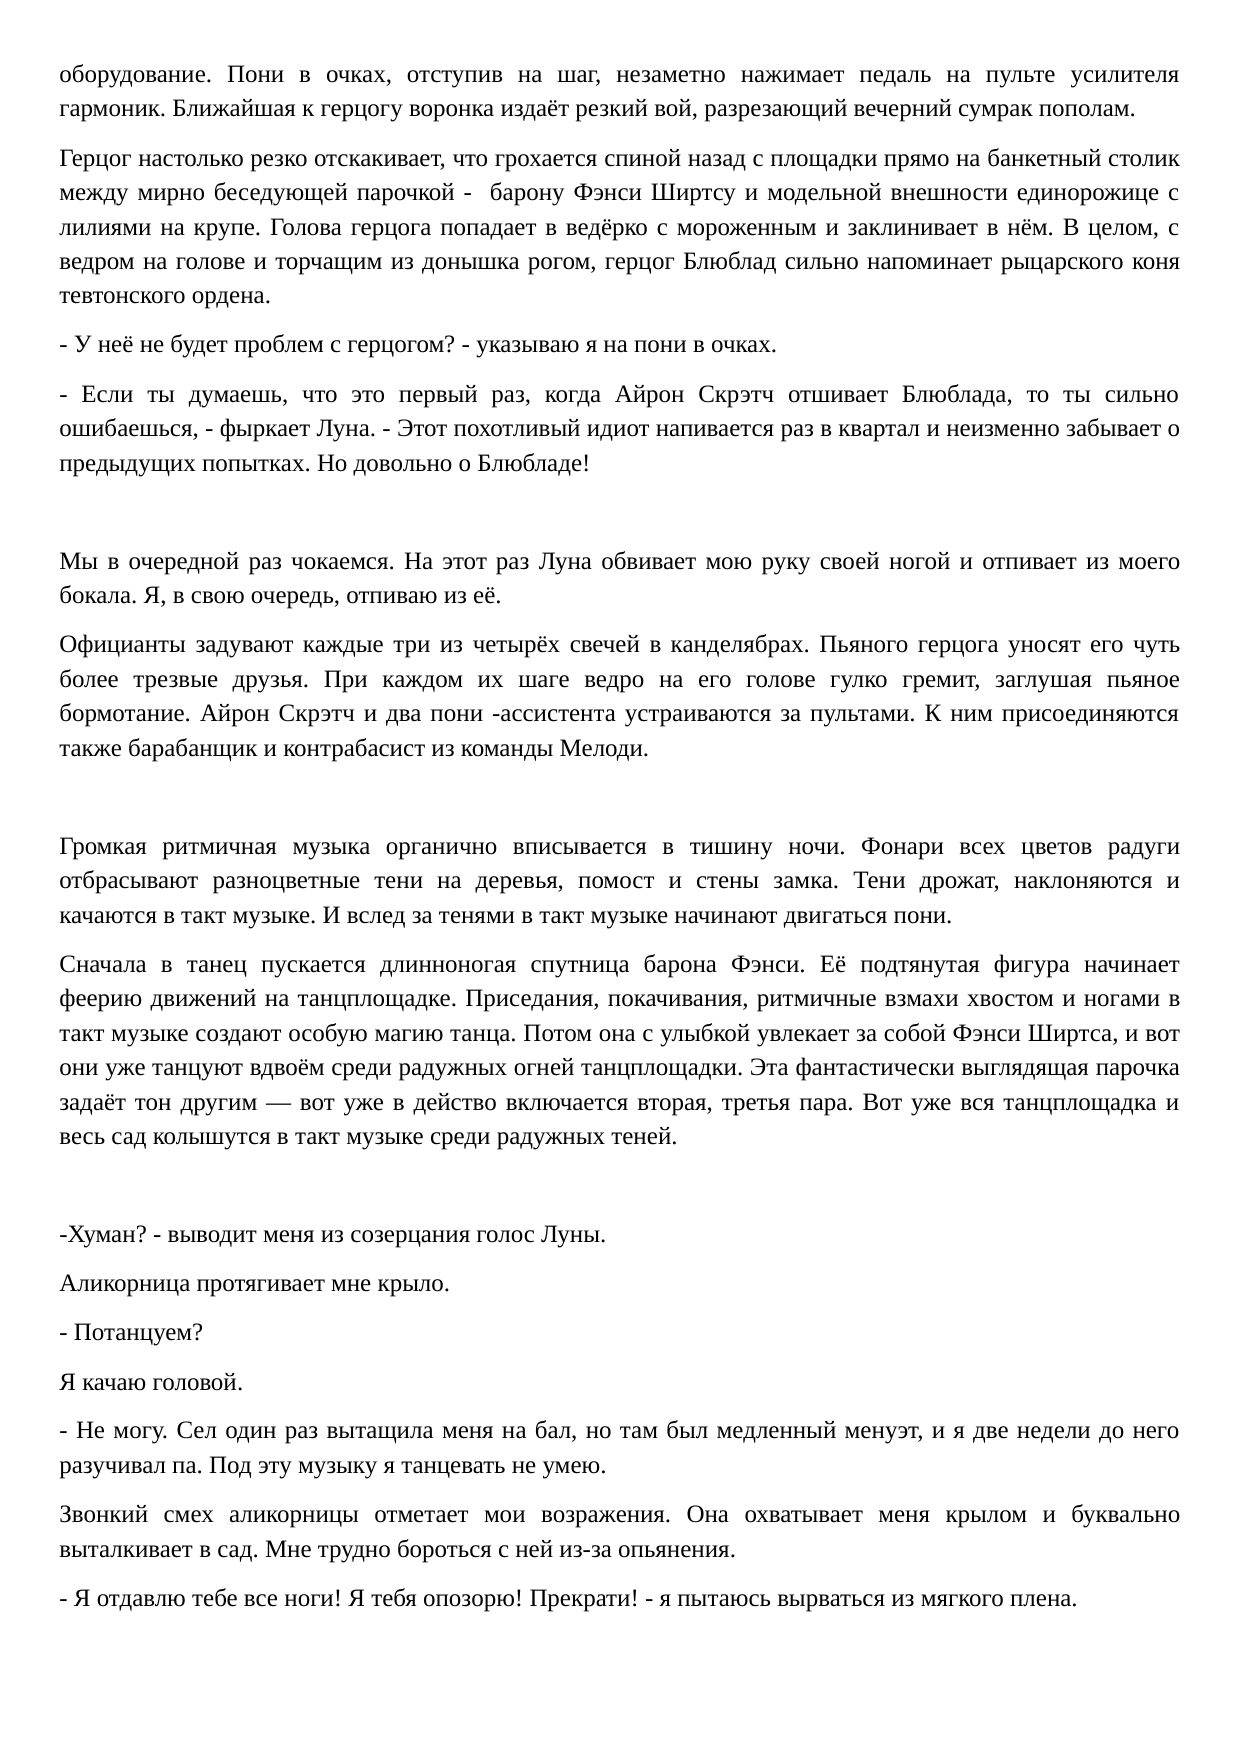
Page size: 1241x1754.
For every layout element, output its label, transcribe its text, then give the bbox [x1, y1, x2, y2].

text - Я отдавлю тебе все ноги! Я тебя опозорю! Прекрати! - я пытаюсь вырваться из мягкого плена. [59, 1583, 1181, 1611]
text - У неё не будет проблем с герцогом? - указываю я на пони в очках. [59, 329, 1181, 358]
text Я качаю головой. [59, 1367, 1181, 1395]
text Громкая ритмичная музыка органично вписывается в тишину ночи. Фонари всех цветов радуги отбрасывают разноцветные тени на деревья, помост и стены замка. Тени дрожат, наклоняются и качаются в такт музыке. И вслед за тенями в такт музыке начинают двигаться пони. [59, 831, 1181, 928]
text Герцог настолько резко отскакивает, что грохается спиной назад с площадки прямо на банкетный столик между мирно беседующей парочкой - барону Фэнси Ширтсу и модельной внешности единорожице с лилиями на крупе. Голова герцога попадает в ведёрко с мороженным и заклинивает в нём. В целом, с ведром на голове и торчащим из донышка рогом, герцог Блюблад сильно напоминает рыцарского коня тевтонского ордена. [59, 143, 1181, 309]
text - Если ты думаешь, что это первый раз, когда Айрон Скрэтч отшивает Блюблада, то ты сильно ошибаешься, - фыркает Луна. - Этот похотливый идиот напивается раз в квартал и неизменно забывает о предыдущих попытках. Но довольно о Блюбладе! [59, 379, 1181, 476]
text оборудование. Пони в очках, отступив на шаг, незаметно нажимает педаль на пульте усилителя гармоник. Ближайшая к герцогу воронка издаёт резкий вой, разрезающий вечерний сумрак пополам. [59, 59, 1181, 122]
text Звонкий смех аликорницы отметает мои возражения. Она охватывает меня крылом и буквально выталкивает в сад. Мне трудно бороться с ней из-за опьянения. [59, 1499, 1181, 1562]
text Официанты задувают каждые три из четырёх свечей в канделябрах. Пьяного герцога уносят его чуть более трезвые друзья. При каждом их шаге ведро на его голове гулко гремит, заглушая пьяное бормотание. Айрон Скрэтч и два пони -ассистента устраиваются за пультами. К ним присоединяются также барабанщик и контрабасист из команды Мелоди. [59, 629, 1181, 761]
text Сначала в танец пускается длинноногая спутница барона Фэнси. Её подтянутая фигура начинает феерию движений на танцплощадке. Приседания, покачивания, ритмичные взмахи хвостом и ногами в такт музыке создают особую магию танца. Потом она с улыбкой увлекает за собой Фэнси Ширтса, и вот они уже танцуют вдвоём среди радужных огней танцплощадки. Эта фантастически выглядящая парочка задаёт тон другим — вот уже в действо включается вторая, третья пара. Вот уже вся танцплощадка и весь сад колышутся в такт музыке среди радужных теней. [59, 949, 1181, 1150]
text Аликорница протягивает мне крыло. [59, 1268, 1181, 1297]
text - Не могу. Сел один раз вытащила меня на бал, но там был медленный менуэт, и я две недели до него разучивал па. Под эту музыку я танцевать не умею. [59, 1416, 1181, 1479]
text - Потанцуем? [59, 1317, 1181, 1346]
text -Хуман? - выводит меня из созерцания голос Луны. [59, 1219, 1181, 1248]
text Мы в очередной раз чокаемся. На этот раз Луна обвивает мою руку своей ногой и отпивает из моего бокала. Я, в свою очередь, отпиваю из её. [59, 546, 1181, 609]
